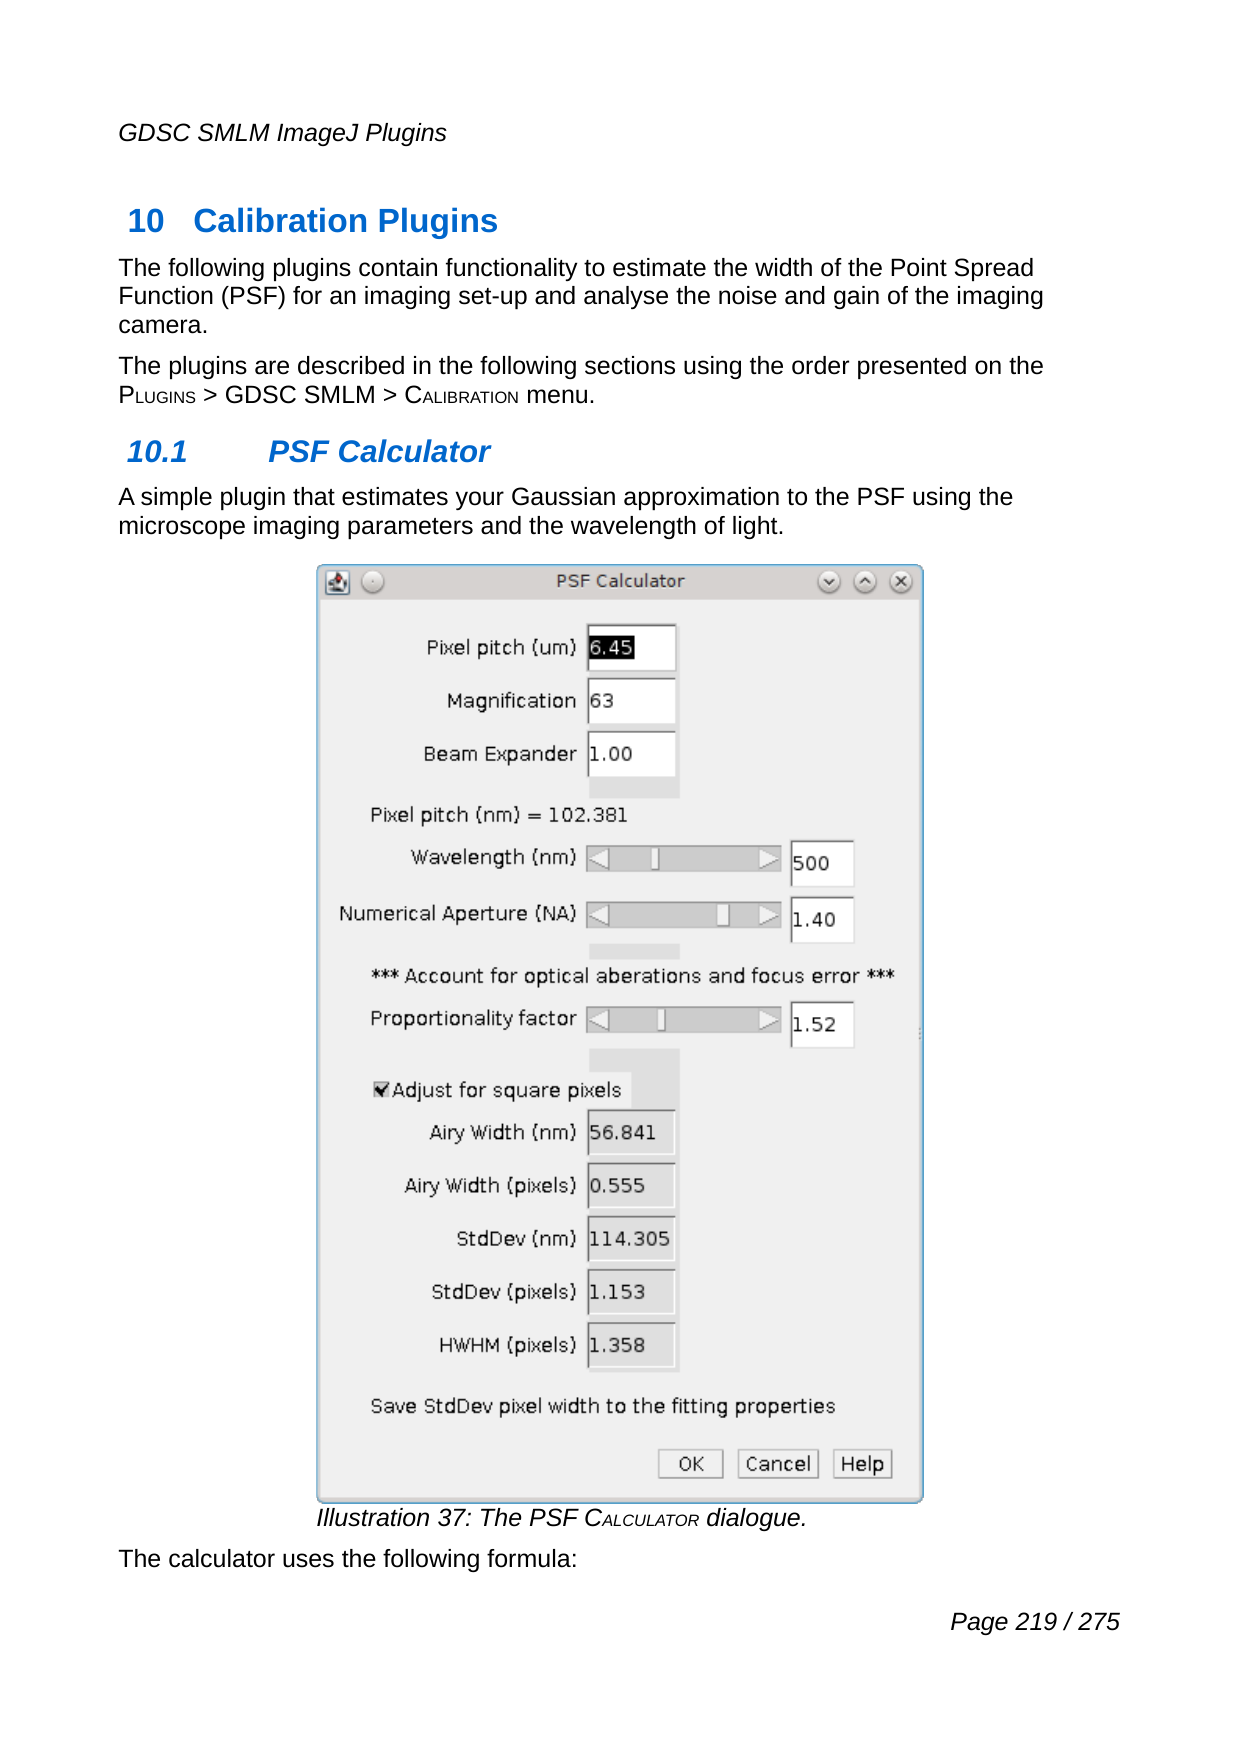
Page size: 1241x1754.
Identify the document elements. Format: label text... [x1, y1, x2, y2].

text The calculator uses the following formula: [118, 1544, 1122, 1573]
subtitle Calibration Plugins [118, 201, 1122, 240]
subtitle PSF Calculator [118, 433, 1122, 469]
text Illustration 37: The PSF Calculator dialogue. [316, 1504, 924, 1532]
text A simple plugin that estimates your Gaussian approximation to the PSF using the microscope imaging parameters and the wavelength of light. [118, 482, 1122, 539]
picture [316, 564, 924, 1504]
text The plugins are described in the following sections using the order presented on the Plugins > GDSC SMLM > Calibration menu. [118, 351, 1122, 409]
text The following plugins contain functionality to estimate the width of the Point Spread Function (PSF) for an imaging set-up and analyse the noise and gain of the imaging camera. [118, 252, 1122, 339]
